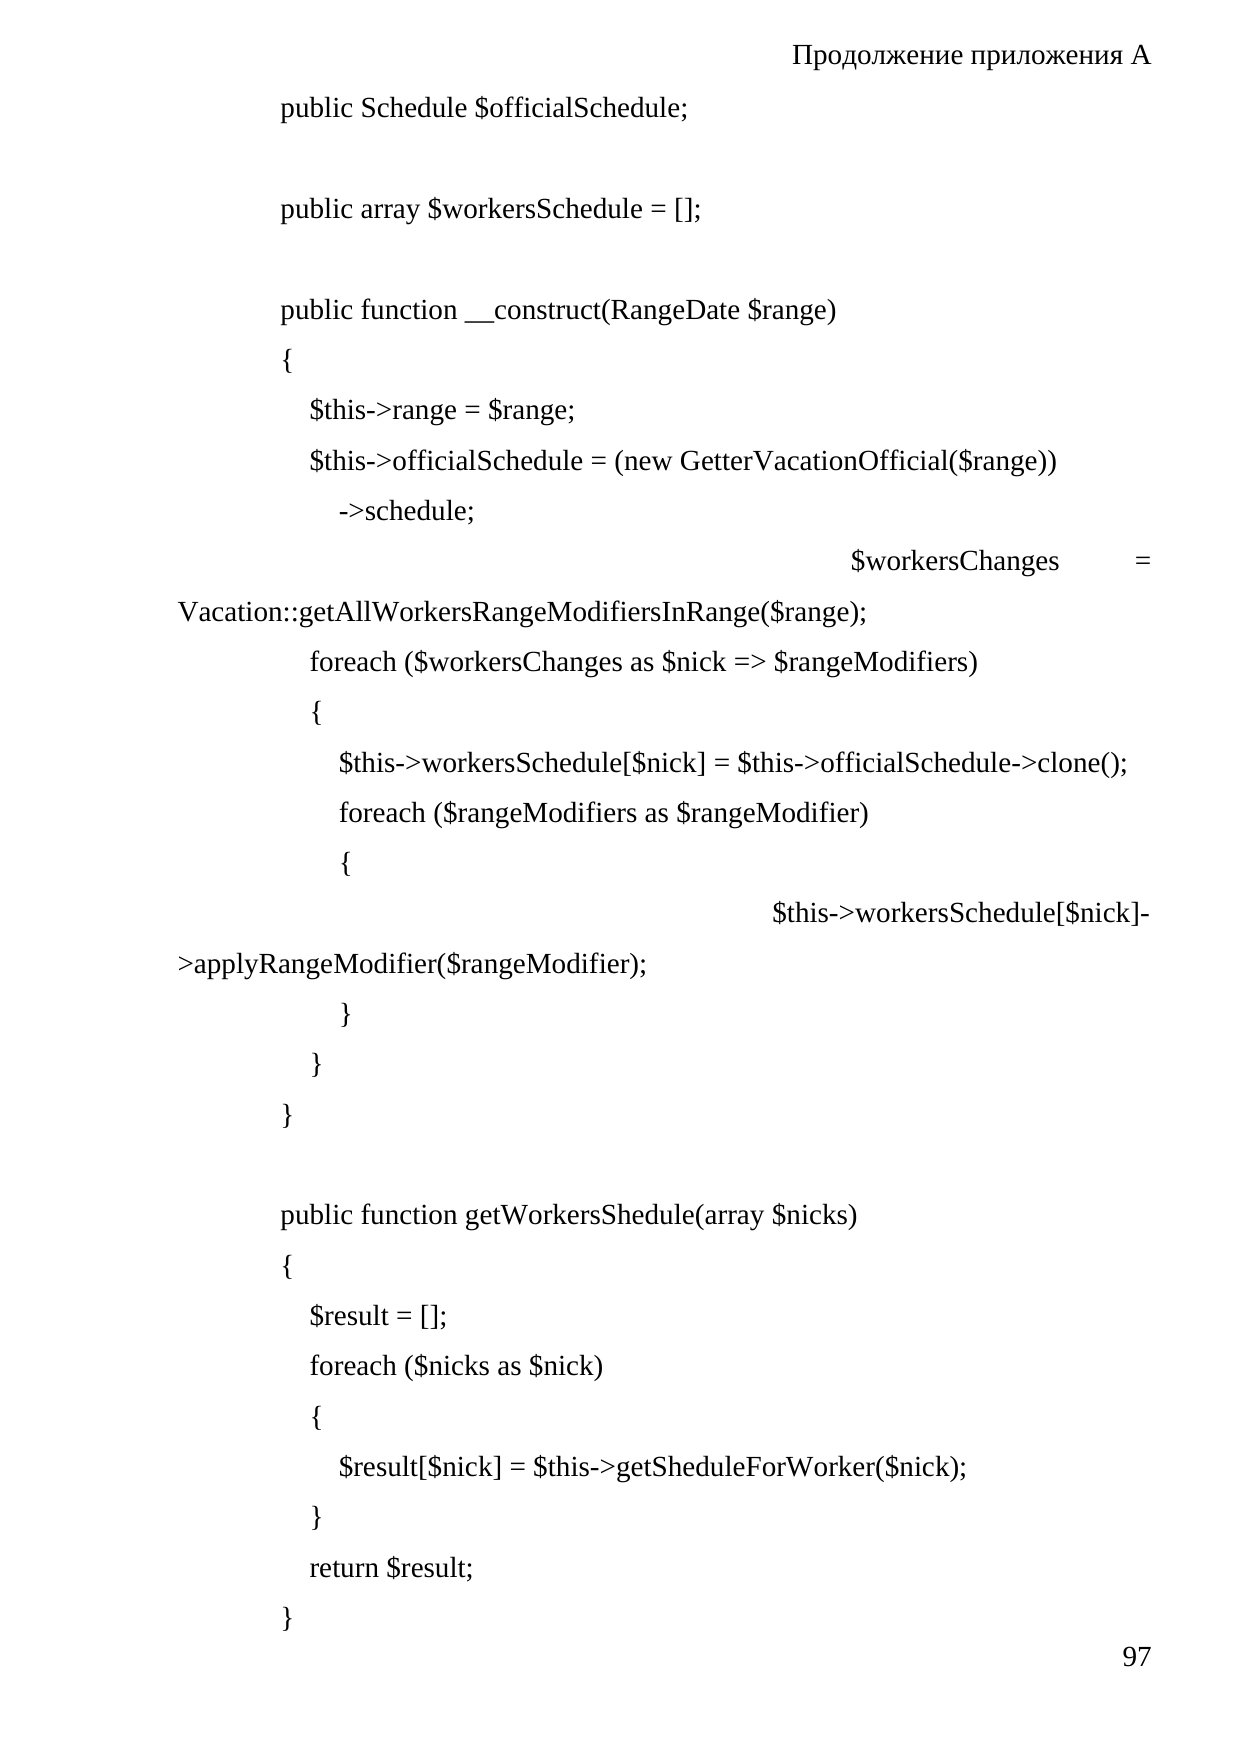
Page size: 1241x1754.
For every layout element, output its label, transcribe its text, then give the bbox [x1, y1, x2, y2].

text public function getWorkersShedule(array $nicks) [177, 1197, 1152, 1231]
text public Schedule $officialSchedule; [177, 91, 1152, 124]
text } [177, 1600, 1152, 1633]
text foreach ($rangeModifiers as $rangeModifier) [177, 795, 1152, 828]
text return $result; [177, 1550, 1152, 1583]
text $result[$nick] = $this->getSheduleForWorker($nick); [177, 1449, 1152, 1483]
text { [177, 845, 1152, 879]
text public function __construct(RangeDate $range) [177, 292, 1152, 325]
text { [177, 694, 1152, 728]
text } [177, 996, 1152, 1030]
text public array $workersSchedule = []; [177, 191, 1152, 225]
text } [177, 1499, 1152, 1533]
text $this->range = $range; [177, 392, 1152, 426]
text $this->officialSchedule = (new GetterVacationOfficial($range)) [177, 443, 1152, 476]
text ->schedule; [177, 493, 1152, 527]
text $result = []; [177, 1298, 1152, 1332]
text $workersChanges = Vacation::getAllWorkersRangeModifiersInRange($range); [177, 543, 1152, 627]
text { [177, 1248, 1152, 1281]
text foreach ($workersChanges as $nick => $rangeModifiers) [177, 644, 1152, 678]
text } [177, 1047, 1152, 1080]
text } [177, 1097, 1152, 1130]
text $this->workersSchedule[$nick]->applyRangeModifier($rangeModifier); [177, 896, 1152, 979]
text $this->workersSchedule[$nick] = $this->officialSchedule->clone(); [177, 745, 1152, 778]
text foreach ($nicks as $nick) [177, 1348, 1152, 1382]
text { [177, 1399, 1152, 1432]
text { [177, 342, 1152, 376]
